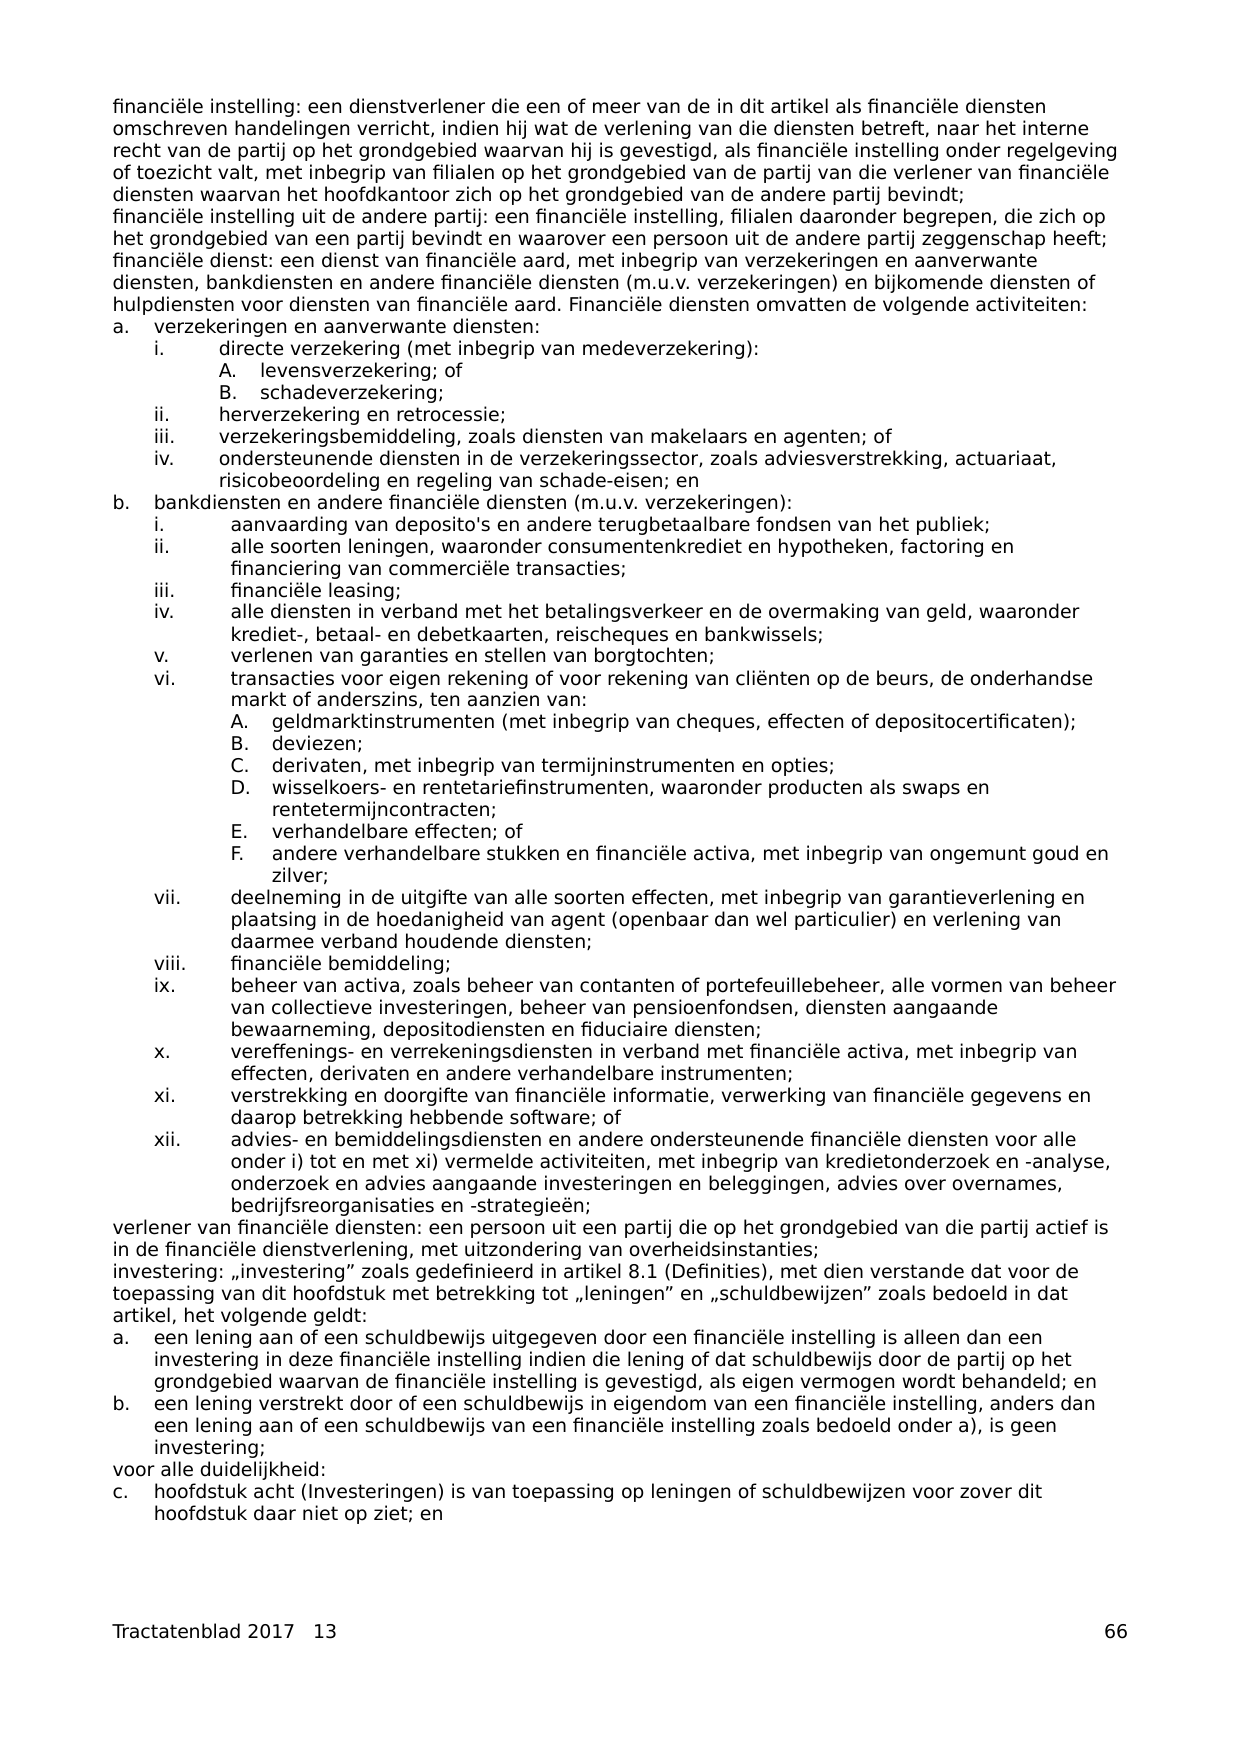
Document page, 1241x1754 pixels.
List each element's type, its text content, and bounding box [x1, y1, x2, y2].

text x. vereffenings- en verrekeningsdiensten in verband met financiële activa, met inbegrip van effecten, derivaten en andere verhandelbare instrumenten; [153, 1041, 1128, 1085]
text E. verhandelbare effecten; of [230, 821, 1128, 843]
text B. schadeverzekering; [218, 382, 1128, 404]
text financiële dienst: een dienst van financiële aard, met inbegrip van verzekeringen en aanverwante diensten, bankdiensten en andere financiële diensten (m.u.v. verzekeringen) en bijkomende diensten of hulpdiensten voor diensten van financiële aard. Financiële diensten omvatten de volgende activiteiten: [112, 250, 1128, 316]
text c. hoofdstuk acht (Investeringen) is van toepassing op leningen of schuldbewijzen voor zover dit hoofdstuk daar niet op ziet; en [112, 1481, 1128, 1524]
text voor alle duidelijkheid: [112, 1459, 1128, 1481]
text financiële instelling uit de andere partij: een financiële instelling, filialen daaronder begrepen, die zich op het grondgebied van een partij bevindt en waarover een persoon uit de andere partij zeggenschap heeft; [112, 206, 1128, 250]
text verlener van financiële diensten: een persoon uit een partij die op het grondgebied van die partij actief is in de financiële dienstverlening, met uitzondering van overheidsinstanties; [112, 1217, 1128, 1261]
text i. aanvaarding van deposito's en andere terugbetaalbare fondsen van het publiek; [153, 513, 1128, 536]
text A. levensverzekering; of [218, 360, 1128, 382]
text A. geldmarktinstrumenten (met inbegrip van cheques, effecten of depositocertificaten); [230, 711, 1128, 733]
text financiële instelling: een dienstverlener die een of meer van de in dit artikel als financiële diensten omschreven handelingen verricht, indien hij wat de verlening van die diensten betreft, naar het interne recht van de partij op het grondgebied waarvan hij is gevestigd, als financiële instelling onder regelgeving of toezicht valt, met inbegrip van filialen op het grondgebied van de partij van die verlener van financiële diensten waarvan het hoofdkantoor zich op het grondgebied van de andere partij bevindt; [112, 96, 1128, 206]
text B. deviezen; [230, 733, 1128, 755]
text a. een lening aan of een schuldbewijs uitgegeven door een financiële instelling is alleen dan een investering in deze financiële instelling indien die lening of dat schuldbewijs door de partij op het grondgebied waarvan de financiële instelling is gevestigd, als eigen vermogen wordt behandeld; en [112, 1327, 1128, 1393]
text xii. advies- en bemiddelingsdiensten en andere ondersteunende financiële diensten voor alle onder i) tot en met xi) vermelde activiteiten, met inbegrip van kredietonderzoek en -analyse, onderzoek en advies aangaande investeringen en beleggingen, advies over overnames, bedrijfsreorganisaties en -strategieën; [153, 1129, 1128, 1217]
text i. directe verzekering (met inbegrip van medeverzekering): [153, 338, 1128, 360]
text v. verlenen van garanties en stellen van borgtochten; [153, 645, 1128, 667]
text ii. herverzekering en retrocessie; [153, 404, 1128, 426]
text xi. verstrekking en doorgifte van financiële informatie, verwerking van financiële gegevens en daarop betrekking hebbende software; of [153, 1085, 1128, 1129]
text b. bankdiensten en andere financiële diensten (m.u.v. verzekeringen): [112, 492, 1128, 513]
text ix. beheer van activa, zoals beheer van contanten of portefeuillebeheer, alle vormen van beheer van collectieve investeringen, beheer van pensioenfondsen, diensten aangaande bewaarneming, depositodiensten en fiduciaire diensten; [153, 975, 1128, 1041]
text iv. alle diensten in verband met het betalingsverkeer en de overmaking van geld, waaronder krediet-, betaal- en debetkaarten, reischeques en bankwissels; [153, 601, 1128, 645]
text vi. transacties voor eigen rekening of voor rekening van cliënten op de beurs, de onderhandse markt of anderszins, ten aanzien van: [153, 667, 1128, 711]
text viii. financiële bemiddeling; [153, 953, 1128, 975]
text D. wisselkoers- en rentetariefinstrumenten, waaronder producten als swaps en rentetermijncontracten; [230, 777, 1128, 821]
text C. derivaten, met inbegrip van termijninstrumenten en opties; [230, 755, 1128, 777]
text investering: „investering” zoals gedefinieerd in artikel 8.1 (Definities), met dien verstande dat voor de toepassing van dit hoofdstuk met betrekking tot „leningen” en „schuldbewijzen” zoals bedoeld in dat artikel, het volgende geldt: [112, 1261, 1128, 1327]
text vii. deelneming in de uitgifte van alle soorten effecten, met inbegrip van garantieverlening en plaatsing in de hoedanigheid van agent (openbaar dan wel particulier) en verlening van daarmee verband houdende diensten; [153, 887, 1128, 953]
text iv. ondersteunende diensten in de verzekeringssector, zoals adviesverstrekking, actuariaat, risicobeoordeling en regeling van schade-eisen; en [153, 448, 1128, 492]
text b. een lening verstrekt door of een schuldbewijs in eigendom van een financiële instelling, anders dan een lening aan of een schuldbewijs van een financiële instelling zoals bedoeld onder a), is geen investering; [112, 1393, 1128, 1459]
text iii. verzekeringsbemiddeling, zoals diensten van makelaars en agenten; of [153, 426, 1128, 448]
text ii. alle soorten leningen, waaronder consumentenkrediet en hypotheken, factoring en financiering van commerciële transacties; [153, 536, 1128, 579]
text a. verzekeringen en aanverwante diensten: [112, 316, 1128, 338]
text F. andere verhandelbare stukken en financiële activa, met inbegrip van ongemunt goud en zilver; [230, 843, 1128, 887]
text iii. financiële leasing; [153, 579, 1128, 601]
